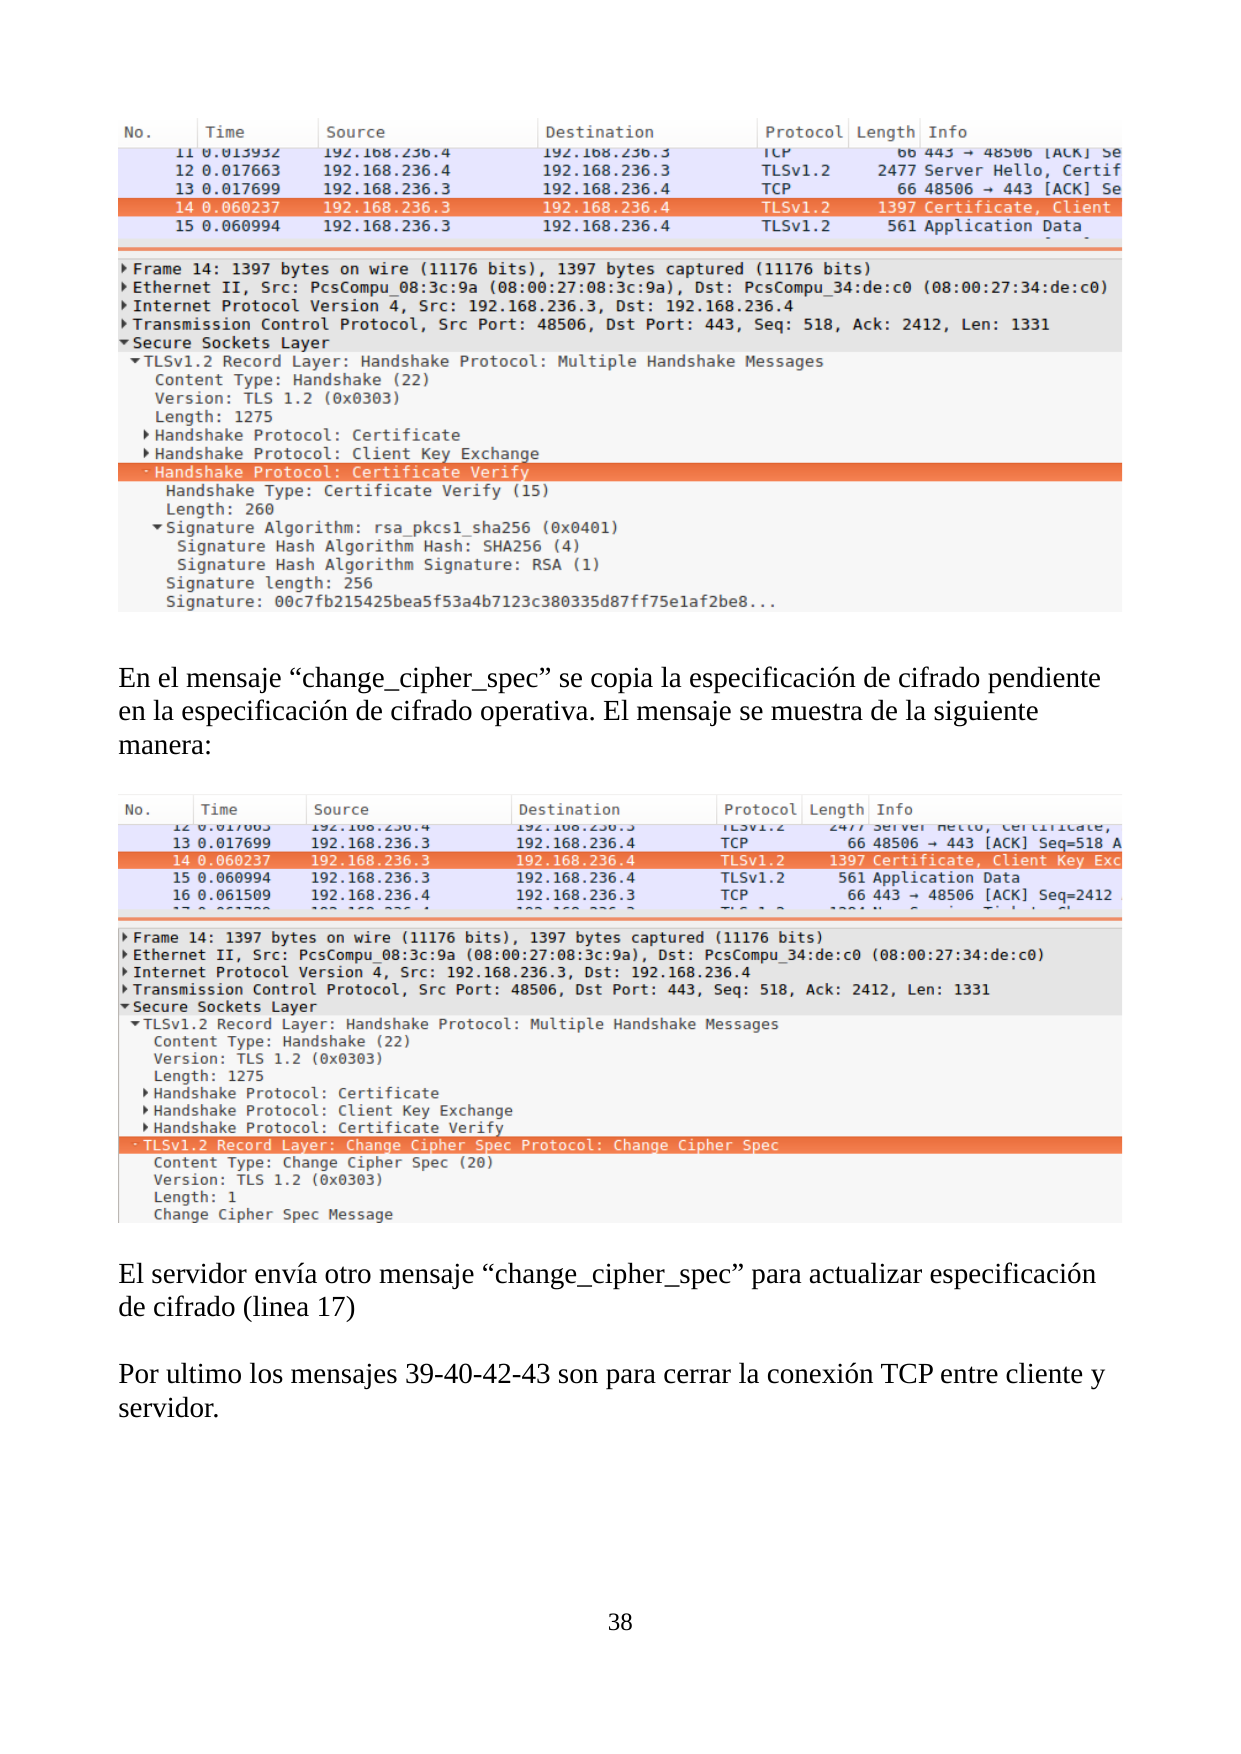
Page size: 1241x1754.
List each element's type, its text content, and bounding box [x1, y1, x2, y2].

text Por ultimo los mensajes 39-40-42-43 son para cerrar la conexión TCP entre cliente y servidor. [118, 1357, 1122, 1424]
text El servidor envía otro mensaje “change_cipher_spec” para actualizar especificación de cifrado (linea 17) [118, 1256, 1122, 1323]
picture [118, 118, 1123, 612]
text En el mensaje “change_cipher_spec” se copia la especificación de cifrado pendiente en la especificación de cifrado operativa. El mensaje se muestra de la siguiente manera: [118, 660, 1122, 761]
picture [118, 794, 1123, 1223]
